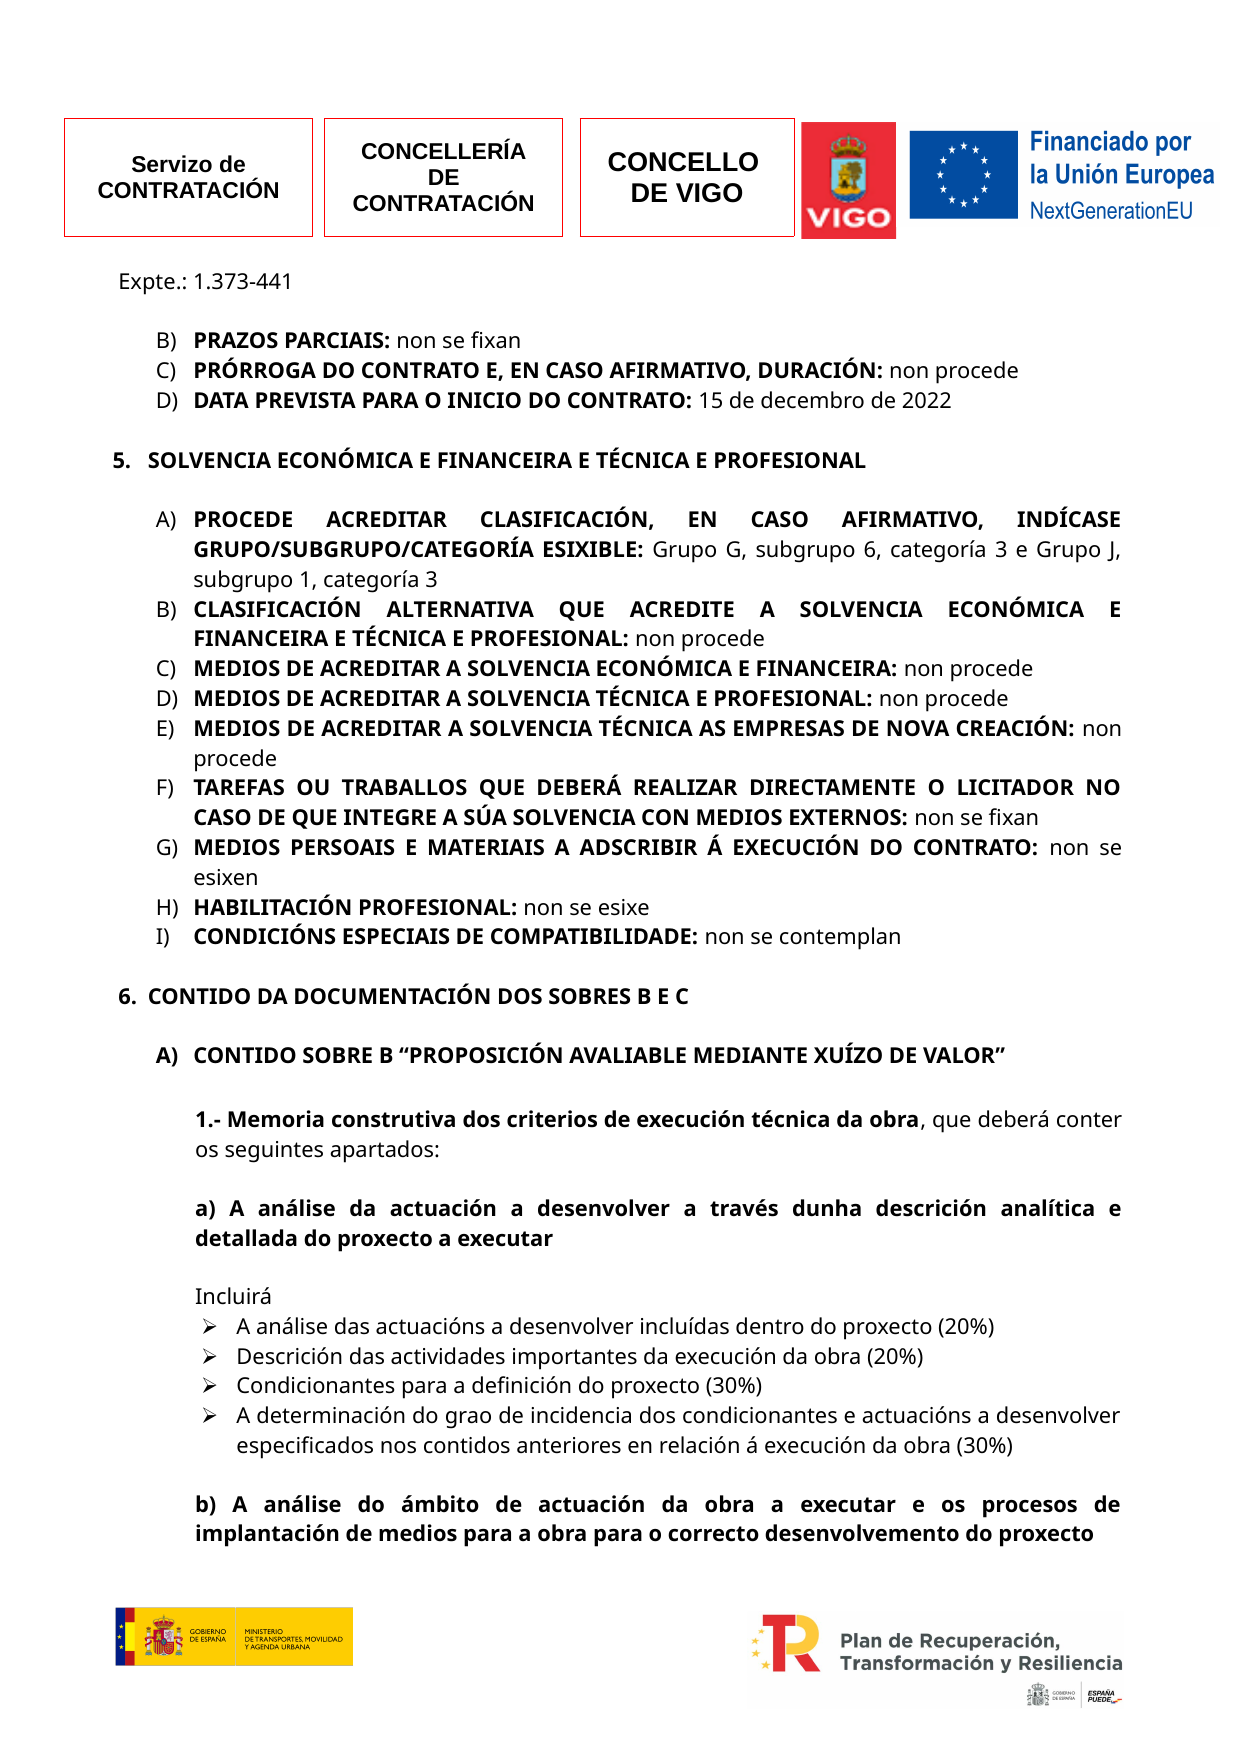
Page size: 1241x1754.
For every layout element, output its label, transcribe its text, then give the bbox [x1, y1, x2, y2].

list CLASIFICACIÓN ALTERNATIVA QUE ACREDITE A SOLVENCIA ECONÓMICA E FINANCEIRA E TÉCNICA E PROFESIONAL: non procede [156, 593, 1122, 653]
text 1.- Memoria construtiva dos criterios de execución técnica da obra, que deberá conter os seguintes apartados: [195, 1104, 1122, 1164]
list MEDIOS DE ACREDITAR A SOLVENCIA TÉCNICA E PROFESIONAL: non procede [156, 683, 1122, 713]
list PRAZOS PARCIAIS: non se fixan [156, 325, 1122, 355]
list Condicionantes para a definición do proxecto (30%) [201, 1370, 1122, 1400]
list A análise das actuacións a desenvolver incluídas dentro do proxecto (20%) [201, 1311, 1122, 1341]
list MEDIOS DE ACREDITAR A SOLVENCIA TÉCNICA AS EMPRESAS DE NOVA CREACIÓN: non procede [156, 713, 1122, 772]
list HABILITACIÓN PROFESIONAL: non se esixe [156, 891, 1122, 921]
list A determinación do grao de incidencia dos condicionantes e actuacións a desenvolver especificados nos contidos anteriores en relación á execución da obra (30%) [201, 1400, 1122, 1460]
list Descrición das actividades importantes da execución da obra (20%) [201, 1341, 1122, 1370]
list PRÓRROGA DO CONTRATO E, EN CASO AFIRMATIVO, DURACIÓN: non procede [156, 355, 1122, 385]
picture [801, 122, 1221, 239]
list CONTIDO DA DOCUMENTACIÓN DOS SOBRES B E C [118, 981, 1122, 1011]
text Incluirá [195, 1281, 1122, 1311]
list DATA PREVISTA PARA O INICIO DO CONTRATO: 15 de decembro de 2022 [156, 385, 1122, 415]
picture [747, 1611, 1125, 1709]
list MEDIOS DE ACREDITAR A SOLVENCIA ECONÓMICA E FINANCEIRA: non procede [156, 653, 1122, 683]
picture [114, 1607, 354, 1667]
list CONTIDO SOBRE B “PROPOSICIÓN AVALIABLE MEDIANTE XUÍZO DE VALOR” [156, 1040, 1122, 1070]
text b) A análise do ámbito de actuación da obra a executar e os procesos de implantación de medios para a obra para o correcto desenvolvemento do proxecto [195, 1488, 1122, 1548]
list CONDICIÓNS ESPECIAIS DE COMPATIBILIDADE: non se contemplan [156, 921, 1122, 951]
list PROCEDE ACREDITAR CLASIFICACIÓN, EN CASO AFIRMATIVO, INDÍCASE GRUPO/SUBGRUPO/CATEGORÍA ESIXIBLE: Grupo G, subgrupo 6, categoría 3 e Grupo J, subgrupo 1, categoría 3 [156, 504, 1122, 593]
list MEDIOS PERSOAIS E MATERIAIS A ADSCRIBIR Á EXECUCIÓN DO CONTRATO: non se esixen [156, 832, 1122, 891]
list SOLVENCIA ECONÓMICA E FINANCEIRA E TÉCNICA E PROFESIONAL [112, 444, 1122, 474]
text a) A análise da actuación a desenvolver a través dunha descrición analítica e detallada do proxecto a executar [195, 1193, 1122, 1252]
list TAREFAS OU TRABALLOS QUE DEBERÁ REALIZAR DIRECTAMENTE O LICITADOR NO CASO DE QUE INTEGRE A SÚA SOLVENCIA CON MEDIOS EXTERNOS: non se fixan [156, 772, 1122, 832]
